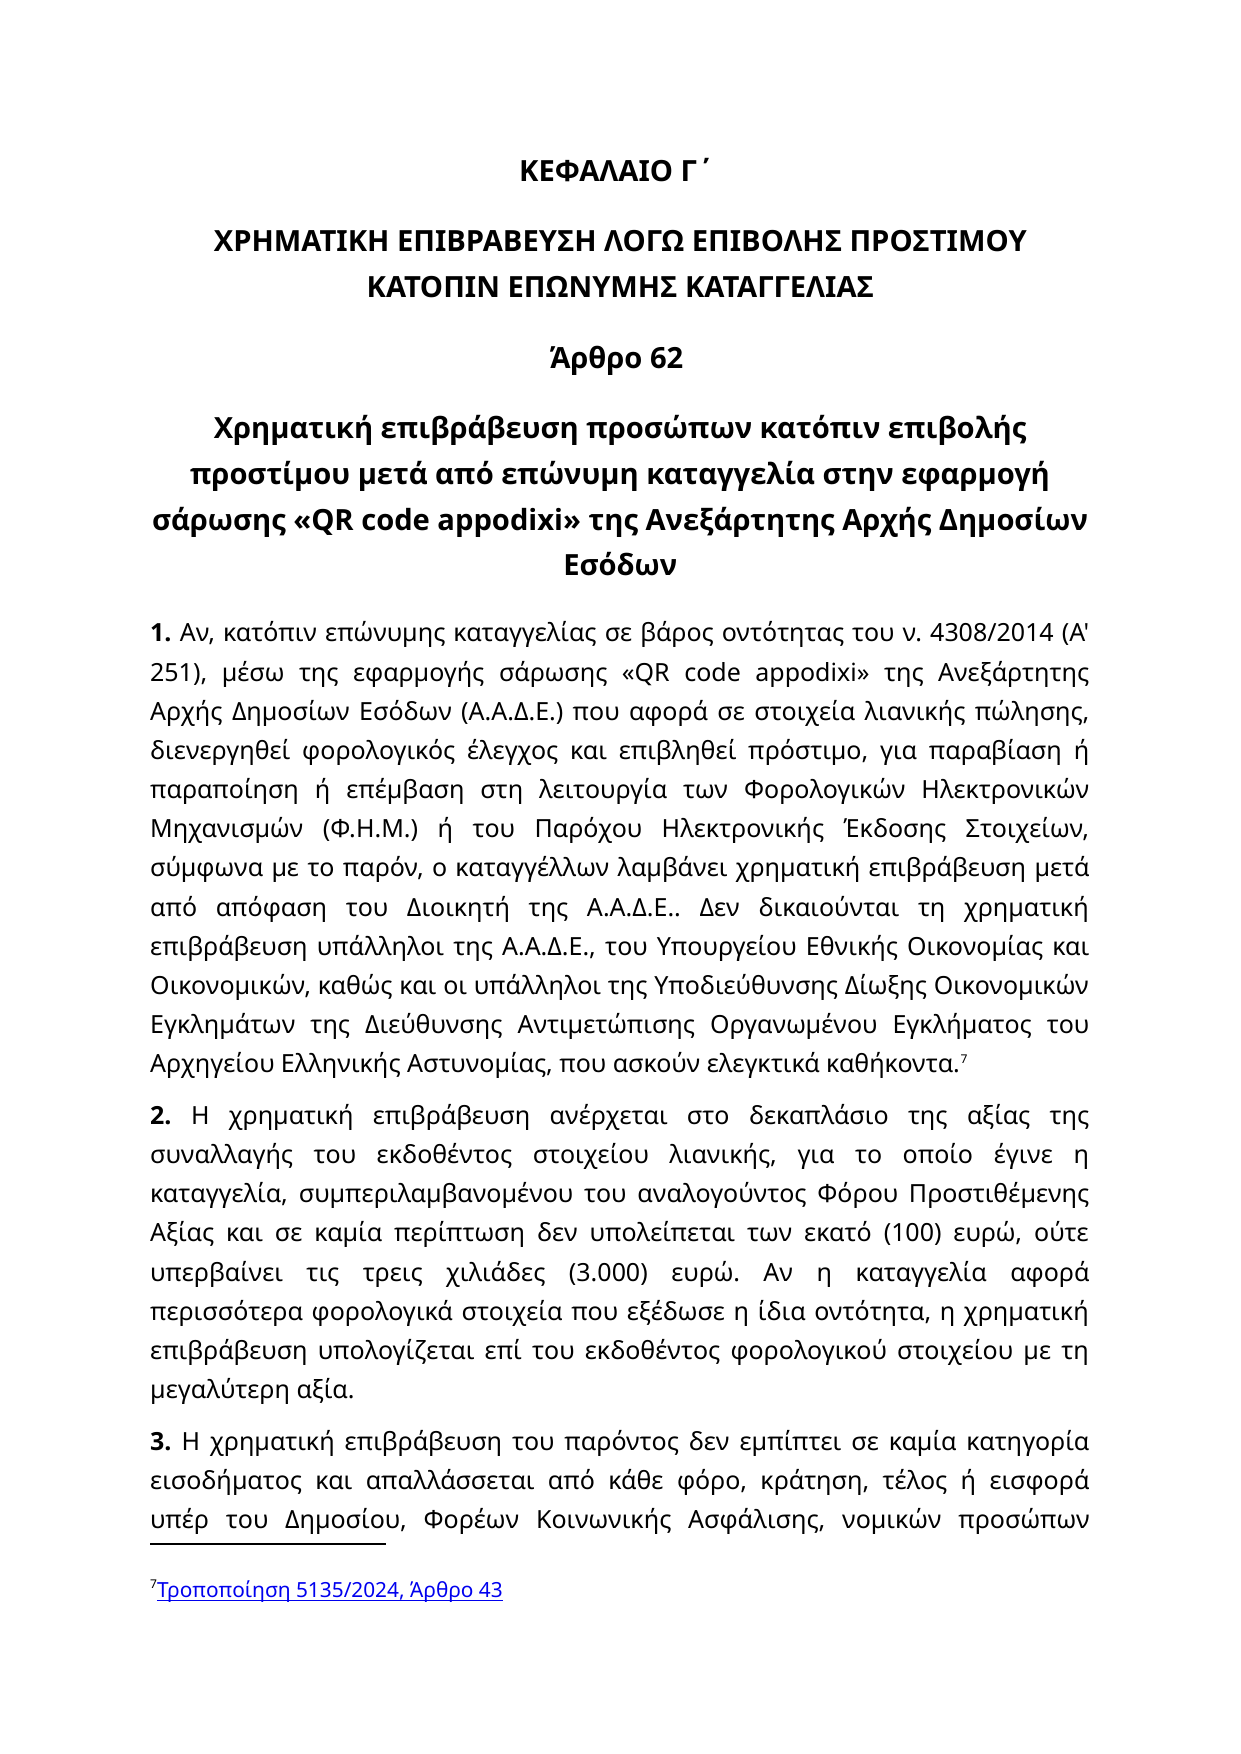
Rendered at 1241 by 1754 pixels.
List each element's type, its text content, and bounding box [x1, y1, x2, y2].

subtitle Άρθρο 62 [150, 337, 1090, 377]
subtitle ΧΡΗΜΑΤΙΚΗ ΕΠΙΒΡΑΒΕΥΣΗ ΛΟΓΩ ΕΠΙΒΟΛΗΣ ΠΡΟΣΤΙΜΟΥ ΚΑΤΟΠΙΝ ΕΠΩΝΥΜΗΣ ΚΑΤΑΓΓΕΛΙΑΣ [150, 221, 1090, 306]
text Τροποποίηση 5135/2024, Άρθρο 43 [150, 1576, 1090, 1604]
text 2. Η χρηματική επιβράβευση ανέρχεται στο δεκαπλάσιο της αξίας της συναλλαγής του εκδοθέντος στοιχείου λιανικής, για το οποίο έγινε η καταγγελία, συμπεριλαμβανομένου του αναλογούντος Φόρου Προστιθέμενης Αξίας και σε καμία περίπτωση δεν υπολείπεται των εκατό (100) ευρώ, ούτε υπερβαίνει τις τρεις χιλιάδες (3.000) ευρώ. Αν η καταγγελία αφορά περισσότερα φορολογικά στοιχεία που εξέδωσε η ίδια οντότητα, η χρηματική επιβράβευση υπολογίζεται επί του εκδοθέντος φορολογικού στοιχείου με τη μεγαλύτερη αξία. [150, 1097, 1090, 1406]
text 3. Η χρηματική επιβράβευση του παρόντος δεν εμπίπτει σε καμία κατηγορία εισοδήματος και απαλλάσσεται από κάθε φόρο, κράτηση, τέλος ή εισφορά υπέρ του Δημοσίου, Φορέων Κοινωνικής Ασφάλισης, νομικών προσώπων [150, 1423, 1090, 1536]
text 1. Αν, κατόπιν επώνυμης καταγγελίας σε βάρος οντότητας του ν. 4308/2014 (Α' 251), μέσω της εφαρμογής σάρωσης «QR code appodixi» της Ανεξάρτητης Αρχής Δημοσίων Εσόδων (Α.Α.Δ.Ε.) που αφορά σε στοιχεία λιανικής πώλησης, διενεργηθεί φορολογικός έλεγχος και επιβληθεί πρόστιμο, για παραβίαση ή παραποίηση ή επέμβαση στη λειτουργία των Φορολογικών Ηλεκτρονικών Μηχανισμών (Φ.Η.Μ.) ή του Παρόχου Ηλεκτρονικής Έκδοσης Στοιχείων, σύμφωνα με το παρόν, ο καταγγέλλων λαμβάνει χρηματική επιβράβευση μετά από απόφαση του Διοικητή της Α.Α.Δ.Ε.. Δεν δικαιούνται τη χρηματική επιβράβευση υπάλληλοι της Α.Α.Δ.Ε., του Υπουργείου Εθνικής Οικονομίας και Οικονομικών, καθώς και οι υπάλληλοι της Υποδιεύθυνσης Δίωξης Οικονομικών Εγκλημάτων της Διεύθυνσης Αντιμετώπισης Οργανωμένου Εγκλήματος του Αρχηγείου Ελληνικής Αστυνομίας, που ασκούν ελεγκτικά καθήκοντα. [150, 615, 1090, 1080]
subtitle Χρηματική επιβράβευση προσώπων κατόπιν επιβολής προστίμου μετά από επώνυμη καταγγελία στην εφαρμογή σάρωσης «QR code appodixi» της Ανεξάρτητης Αρχής Δημοσίων Εσόδων [150, 407, 1090, 584]
subtitle ΚΕΦΑΛΑΙΟ Γ΄ [150, 150, 1090, 190]
